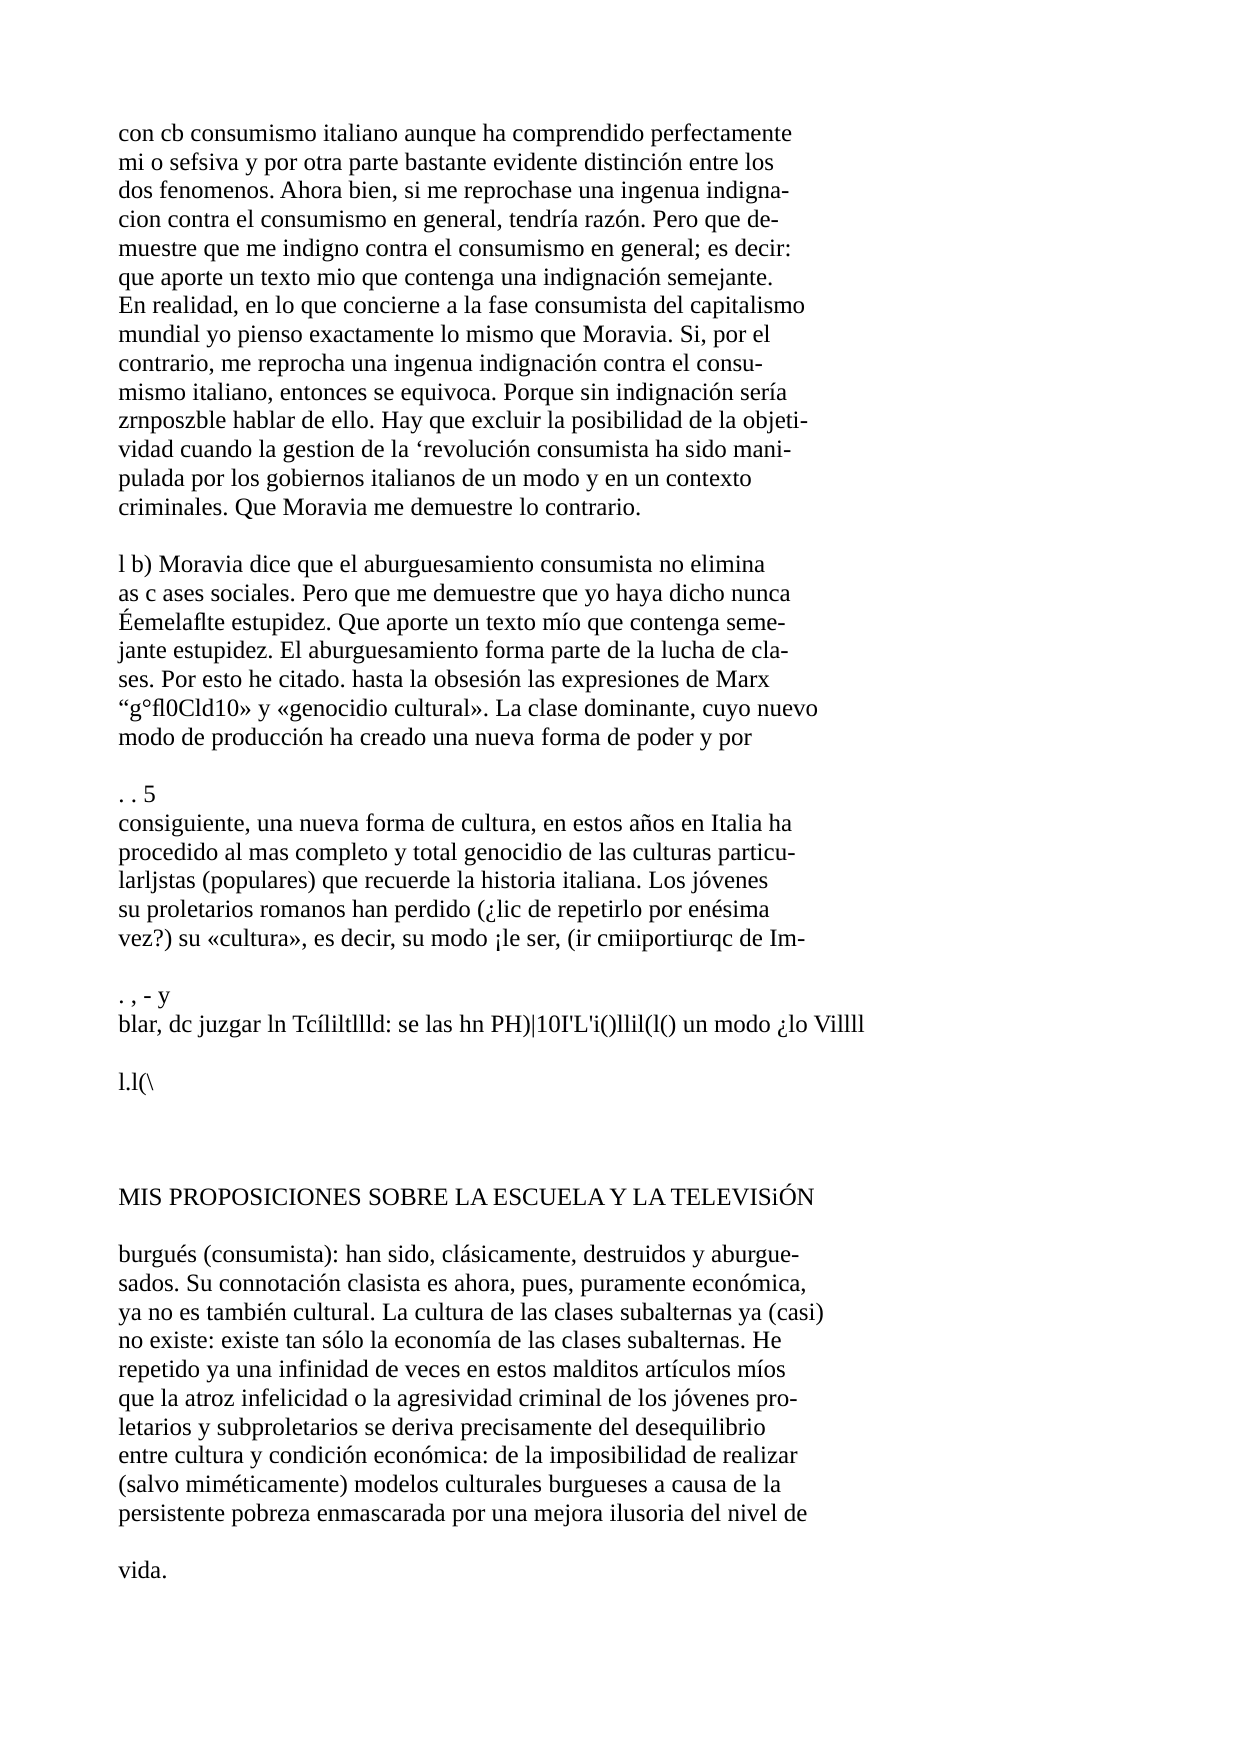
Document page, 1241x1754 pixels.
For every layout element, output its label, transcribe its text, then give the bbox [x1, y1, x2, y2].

text ses. Por esto he citado. hasta la obsesión las expresiones de Marx [118, 664, 1122, 693]
text su proletarios romanos han perdido (¿lic de repetirlo por enésima [118, 894, 1122, 923]
text En realidad, en lo que concierne a la fase consumista del capitalismo [118, 291, 1122, 319]
text MIS PROPOSICIONES SOBRE LA ESCUELA Y LA TELEVISiÓN [118, 1182, 1122, 1211]
text que aporte un texto mio que contenga una indignación semejante. [118, 262, 1122, 291]
text “g°ﬂ0Cld10» y «genocidio cultural». La clase dominante, cuyo nuevo [118, 693, 1122, 722]
text muestre que me indigno contra el consumismo en general; es decir: [118, 233, 1122, 262]
text contrario, me reprocha una ingenua indignación contra el consu- [118, 348, 1122, 377]
text mismo italiano, entonces se equivoca. Porque sin indignación sería [118, 377, 1122, 406]
text . . 5 [118, 779, 1122, 808]
text cion contra el consumismo en general, tendría razón. Pero que de- [118, 204, 1122, 233]
text burgués (consumista): han sido, clásicamente, destruidos y aburgue- [118, 1239, 1122, 1268]
text ya no es también cultural. La cultura de las clases subalternas ya (casi) [118, 1297, 1122, 1326]
text vez?) su «cultura», es decir, su modo ¡le ser, (ir cmiiportiurqc de Im- [118, 923, 1122, 952]
text vidad cuando la gestion de la ‘revolución consumista ha sido mani- [118, 434, 1122, 463]
text zrnposzble hablar de ello. Hay que excluir la posibilidad de la objeti- [118, 406, 1122, 434]
text . , - y [118, 981, 1122, 1009]
text que la atroz infelicidad o la agresividad criminal de los jóvenes pro- [118, 1383, 1122, 1412]
text entre cultura y condición económica: de la imposibilidad de realizar [118, 1441, 1122, 1469]
text dos fenomenos. Ahora bien, si me reprochase una ingenua indigna- [118, 176, 1122, 204]
text persistente pobreza enmascarada por una mejora ilusoria del nivel de [118, 1498, 1122, 1527]
text no existe: existe tan sólo la economía de las clases subalternas. He [118, 1326, 1122, 1354]
text jante estupidez. El aburguesamiento forma parte de la lucha de cla- [118, 636, 1122, 664]
text sados. Su connotación clasista es ahora, pues, puramente económica, [118, 1268, 1122, 1297]
text l b) Moravia dice que el aburguesamiento consumista no elimina [118, 549, 1122, 578]
text procedido al mas completo y total genocidio de las culturas particu- [118, 837, 1122, 866]
text repetido ya una infinidad de veces en estos malditos artículos míos [118, 1354, 1122, 1383]
text con cb consumismo italiano aunque ha comprendido perfectamente [118, 118, 1122, 147]
text as c ases sociales. Pero que me demuestre que yo haya dicho nunca [118, 578, 1122, 607]
text letarios y subproletarios se deriva precisamente del desequilibrio [118, 1412, 1122, 1441]
text larljstas (populares) que recuerde la historia italiana. Los jóvenes [118, 866, 1122, 894]
text l.l(\ [118, 1067, 1122, 1096]
text criminales. Que Moravia me demuestre lo contrario. [118, 492, 1122, 521]
text (salvo miméticamente) modelos culturales burgueses a causa de la [118, 1469, 1122, 1498]
text modo de producción ha creado una nueva forma de poder y por [118, 722, 1122, 751]
text consiguiente, una nueva forma de cultura, en estos años en Italia ha [118, 808, 1122, 837]
text mi o sefsiva y por otra parte bastante evidente distinción entre los [118, 147, 1122, 176]
text vida. [118, 1556, 1122, 1584]
text mundial yo pienso exactamente lo mismo que Moravia. Si, por el [118, 319, 1122, 348]
text pulada por los gobiernos italianos de un modo y en un contexto [118, 463, 1122, 492]
text blar, dc juzgar ln Tcíliltllld: se las hn PH)|10I'L'i()llil(l() un modo ¿lo Villll [118, 1009, 1122, 1038]
text Éemelaﬂte estupidez. Que aporte un texto mío que contenga seme- [118, 607, 1122, 636]
